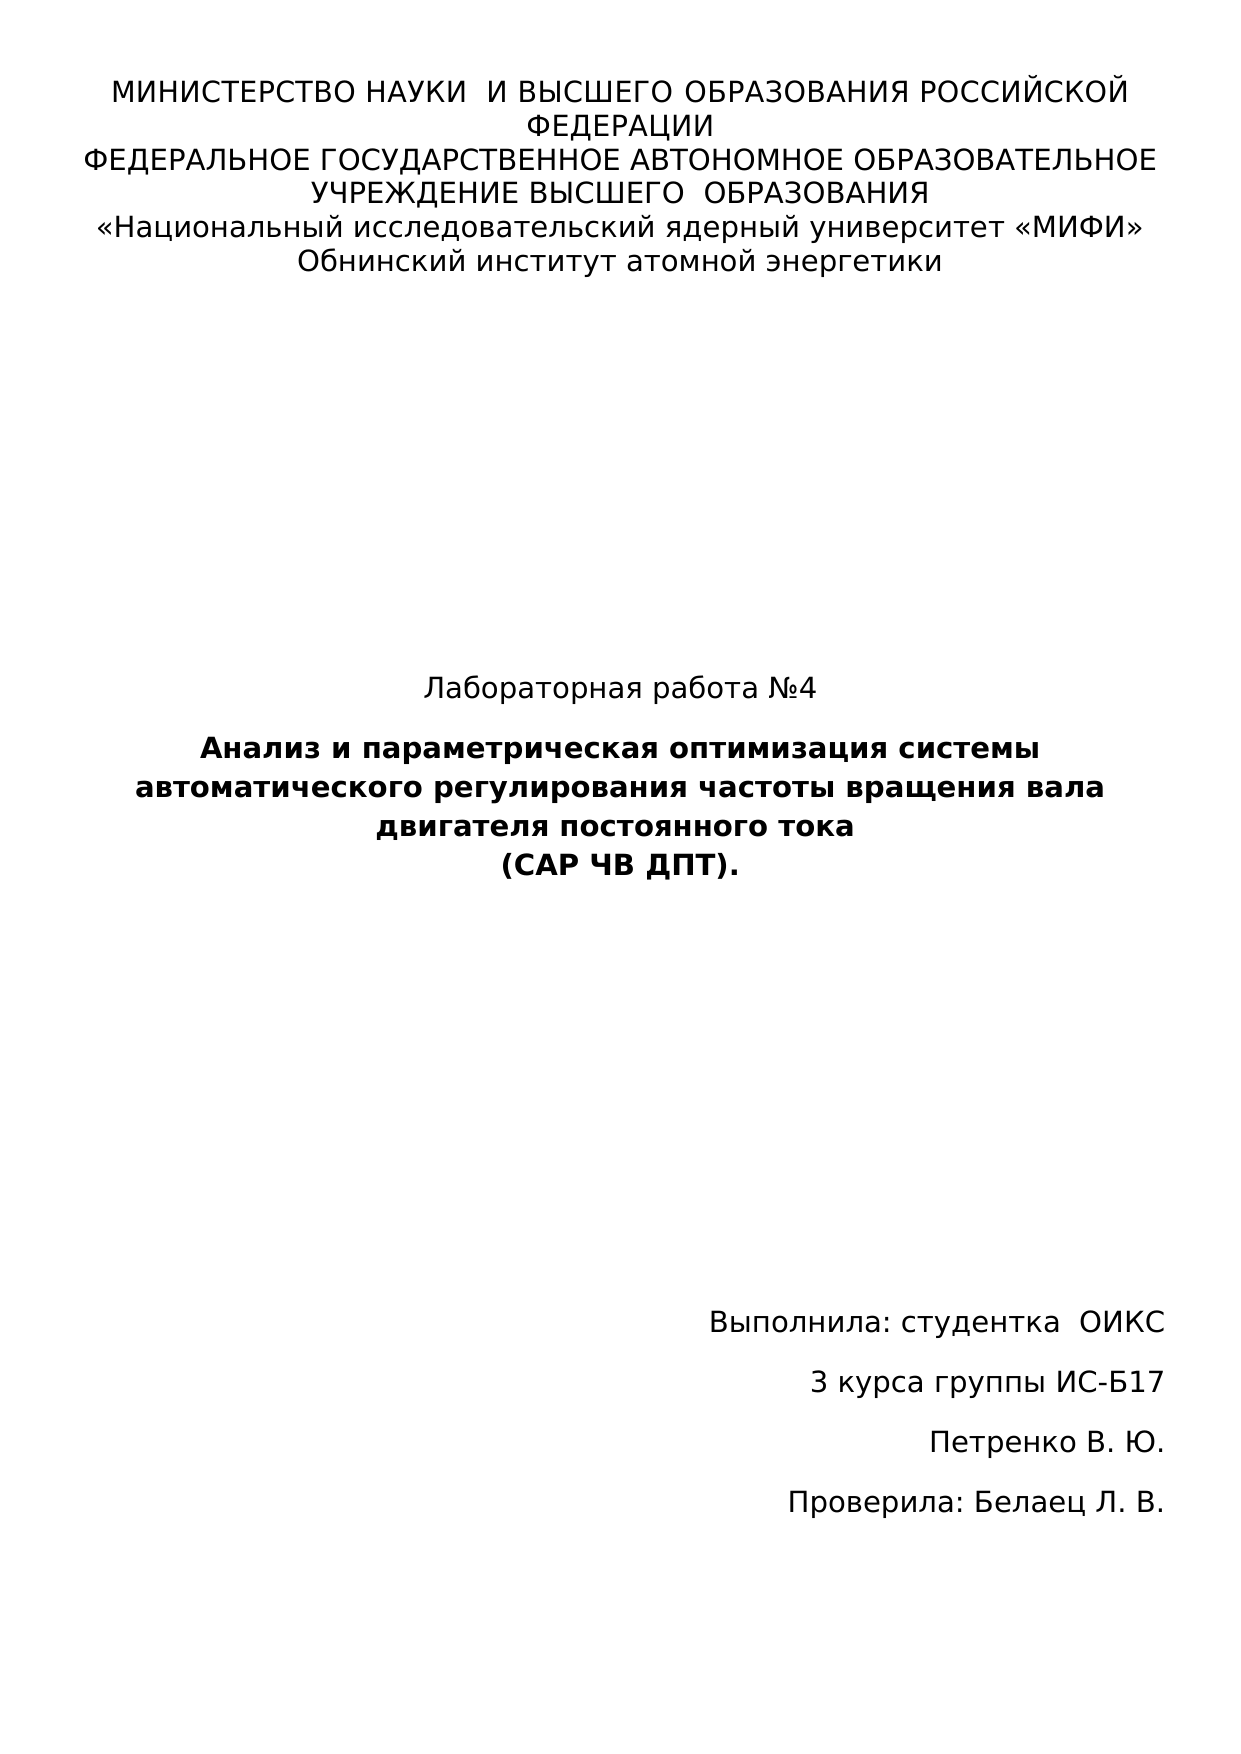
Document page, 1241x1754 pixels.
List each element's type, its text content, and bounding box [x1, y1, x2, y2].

text Анализ и параметрическая оптимизация системы автоматического регулирования частоты вращения вала двигателя постоянного тока (САР ЧВ ДПТ). [75, 731, 1165, 882]
text Выполнила: студентка ОИКС [75, 1306, 1165, 1339]
text Петренко В. Ю. [75, 1425, 1165, 1459]
text Обнинский институт атомной энергетики [75, 245, 1165, 279]
text 3 курса группы ИС-Б17 [75, 1365, 1165, 1399]
text «Национальный исследовательский ядерный университет «МИФИ» [75, 211, 1165, 245]
text федеральное государственное АВТОНОМНОЕ образовательное учреждение высшего образования [75, 143, 1165, 211]
text Проверила: Белаец Л. В. [75, 1485, 1165, 1519]
text Лабораторная работа №4 [75, 671, 1165, 705]
text МИНИСТЕРСТВО НАУКИ И ВЫСШЕГО ОБРАЗОВАНИЯ РОССИЙСКОЙ ФЕДЕРАЦИИ [75, 75, 1165, 143]
